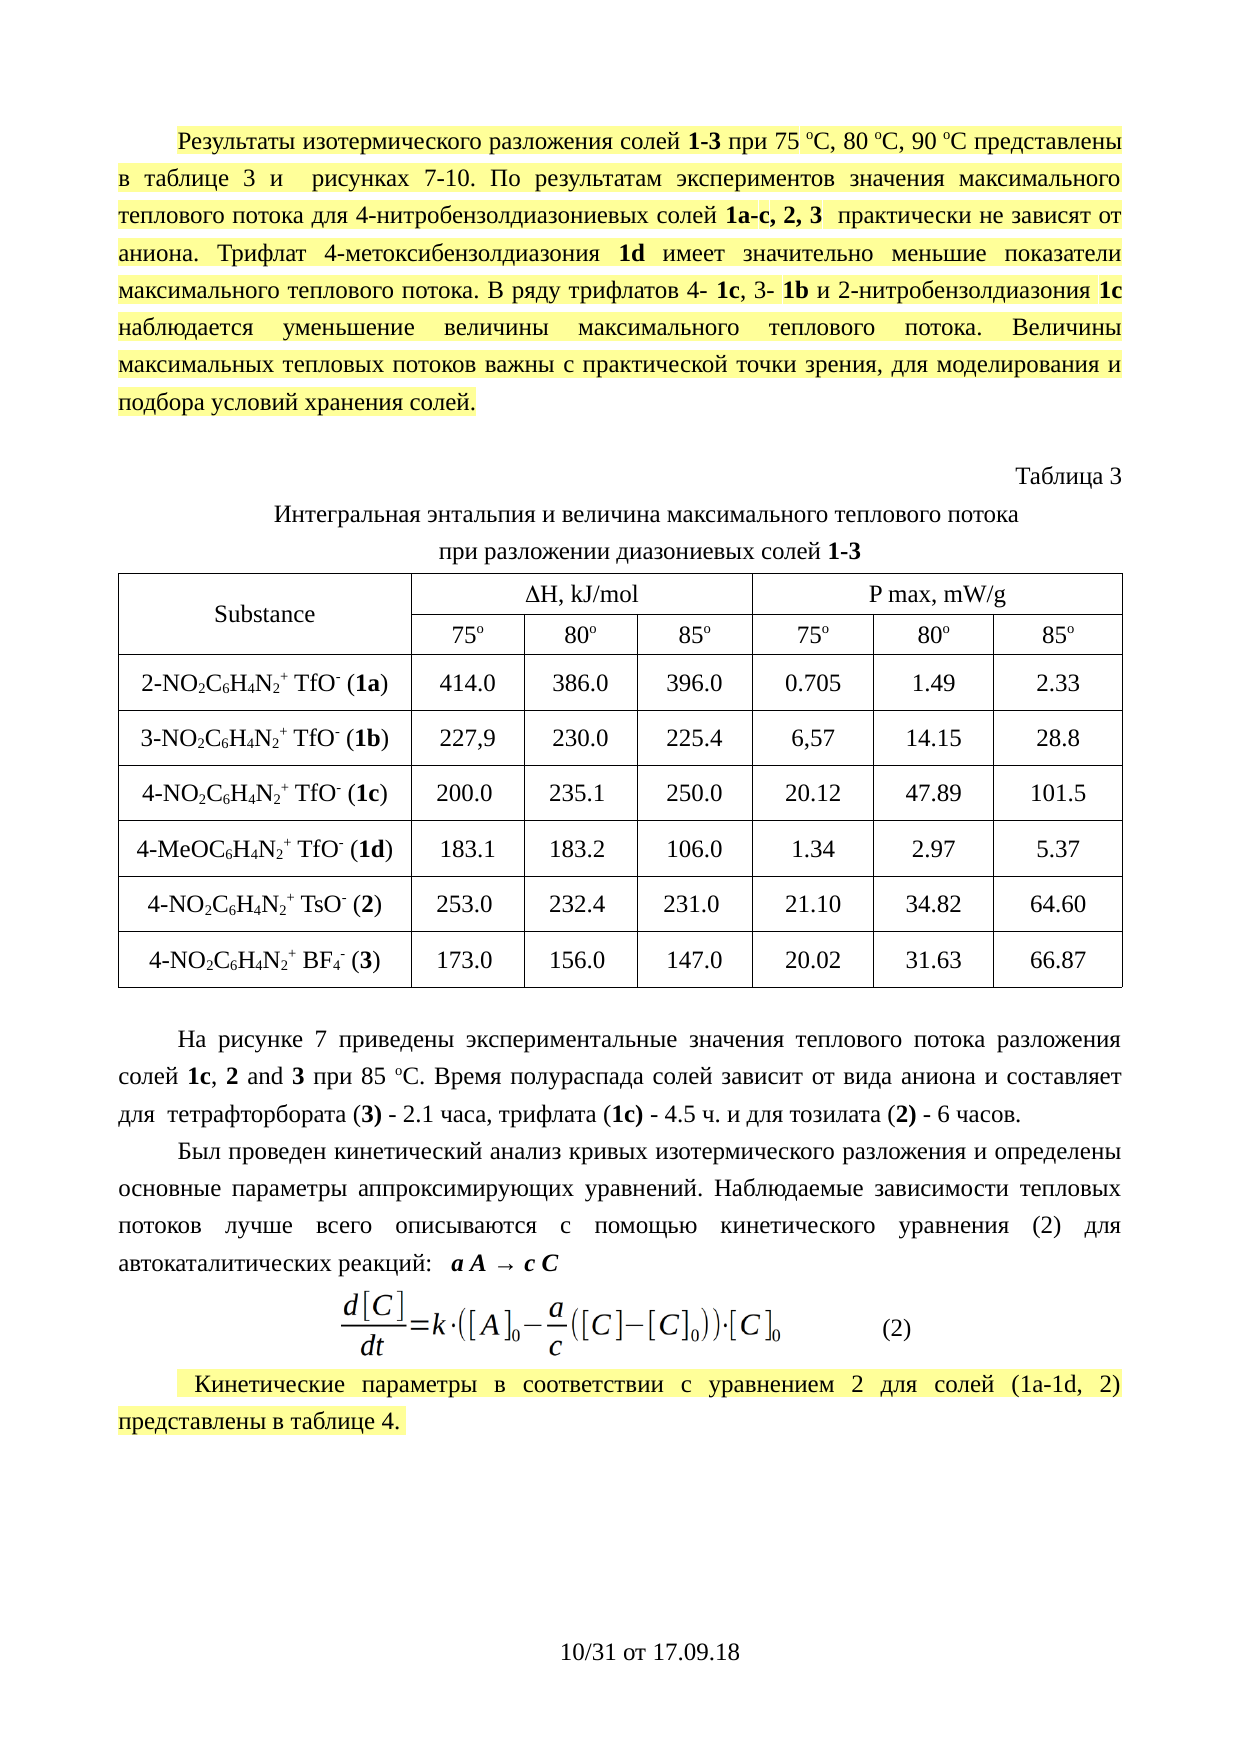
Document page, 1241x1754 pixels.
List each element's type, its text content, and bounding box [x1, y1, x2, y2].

table_header P max, mW/g [753, 574, 1122, 614]
table_cell 1.34 [753, 821, 873, 876]
table_header Substance [119, 574, 411, 654]
text при разложении диазониевых солей 1-3 [118, 536, 1122, 565]
table_cell 183.2 [525, 821, 637, 876]
table_cell 85o [994, 615, 1122, 654]
text Был проведен кинетический анализ кривых изотермического разложения и определены основные параметры аппроксимирующих уравнений. Наблюдаемые зависимости тепловых потоков лучше всего описываются с помощью кинетического уравнения (2) для автокаталитических реакций: a A → c C [118, 1136, 1122, 1277]
table_cell 6,57 [753, 711, 873, 765]
table_cell 147.0 [638, 932, 752, 987]
table_cell 396.0 [638, 655, 752, 709]
text На рисунке 7 приведены экспериментальные значения теплового потока разложения солей 1c, 2 and 3 при 85 оС. Время полураспада солей зависит от вида аниона и составляет для тетрафторбората (3) - 2.1 часа, трифлата (1с) - 4.5 ч. и для тозилата (2) - 6 часов. [118, 1024, 1122, 1127]
table_cell 250.0 [638, 766, 752, 820]
table_cell 106.0 [638, 821, 752, 876]
text Таблица 3 [118, 461, 1122, 490]
table_cell 386.0 [525, 655, 637, 709]
table_cell 0.705 [753, 655, 873, 709]
text Кинетические параметры в соответствии с уравнением 2 для солей (1a-1d, 2) представлены в таблице 4. [118, 1369, 1122, 1435]
table_cell 1.49 [874, 655, 993, 709]
text Результаты изотермического разложения солей 1-3 при 75 оС, 80 оС, 90 оС представлены в таблице 3 и рисунках 7-10. По результатам экспериментов значения максимального теплового потока для 4-нитробензолдиазониевых солей 1a-c, 2, 3 практически не зависят от аниона. Трифлат 4-метоксибензолдиазония 1d имеет значительно меньшие показатели максимального теплового потока. В ряду трифлатов 4- 1с, 3- 1b и 2-нитробензолдиазония 1c наблюдается уменьшение величины максимального теплового потока. Величины максимальных тепловых потоков важны с практической точки зрения, для моделирования и подбора условий хранения солей. [118, 126, 1122, 416]
table_cell 47.89 [874, 766, 993, 820]
table_cell 183.1 [412, 821, 524, 876]
text (2) [783, 1285, 1122, 1360]
table_cell 3-NO2С6H4N2+ TfO- (1b) [119, 711, 411, 765]
table_cell 2.97 [874, 821, 993, 876]
table_cell 253.0 [412, 877, 524, 931]
table_cell 4-NO2С6H4N2+ TsO- (2) [119, 877, 411, 931]
table_cell 227,9 [412, 711, 524, 765]
table_cell 101.5 [994, 766, 1122, 820]
table_cell 34.82 [874, 877, 993, 931]
table_cell 85o [638, 615, 752, 654]
table_header H, kJ/mol [412, 574, 752, 614]
table_cell 225.4 [638, 711, 752, 765]
table_cell 4-NO2С6H4N2+ BF4- (3) [119, 932, 411, 987]
table_cell 66.87 [994, 932, 1122, 987]
table_cell 28.8 [994, 711, 1122, 765]
table_cell 414.0 [412, 655, 524, 709]
table_cell 230.0 [525, 711, 637, 765]
table_cell 156.0 [525, 932, 637, 987]
table_cell 173.0 [412, 932, 524, 987]
table_cell 75o [753, 615, 873, 654]
table_cell 80o [525, 615, 637, 654]
table_cell 200.0 [412, 766, 524, 820]
text Интегральная энтальпия и величина максимального теплового потока [118, 499, 1122, 527]
table_cell 232.4 [525, 877, 637, 931]
table_cell 2.33 [994, 655, 1122, 709]
table_cell 14.15 [874, 711, 993, 765]
table_cell 31.63 [874, 932, 993, 987]
table_cell 64.60 [994, 877, 1122, 931]
table_cell 75o [412, 615, 524, 654]
table_cell 2-NO2С6H4N2+ TfO- (1a) [119, 655, 411, 709]
table_cell 5.37 [994, 821, 1122, 876]
table_cell 4-NO2С6H4N2+ TfO- (1c) [119, 766, 411, 820]
text [118, 1285, 332, 1360]
table_cell 20.12 [753, 766, 873, 820]
table_cell 21.10 [753, 877, 873, 931]
table_cell 80o [874, 615, 993, 654]
table_cell 4-MeOС6H4N2+ TfO- (1d) [119, 821, 411, 876]
picture [332, 1285, 783, 1361]
table_cell 231.0 [638, 877, 752, 931]
table_cell 235.1 [525, 766, 637, 820]
table_cell 20.02 [753, 932, 873, 987]
